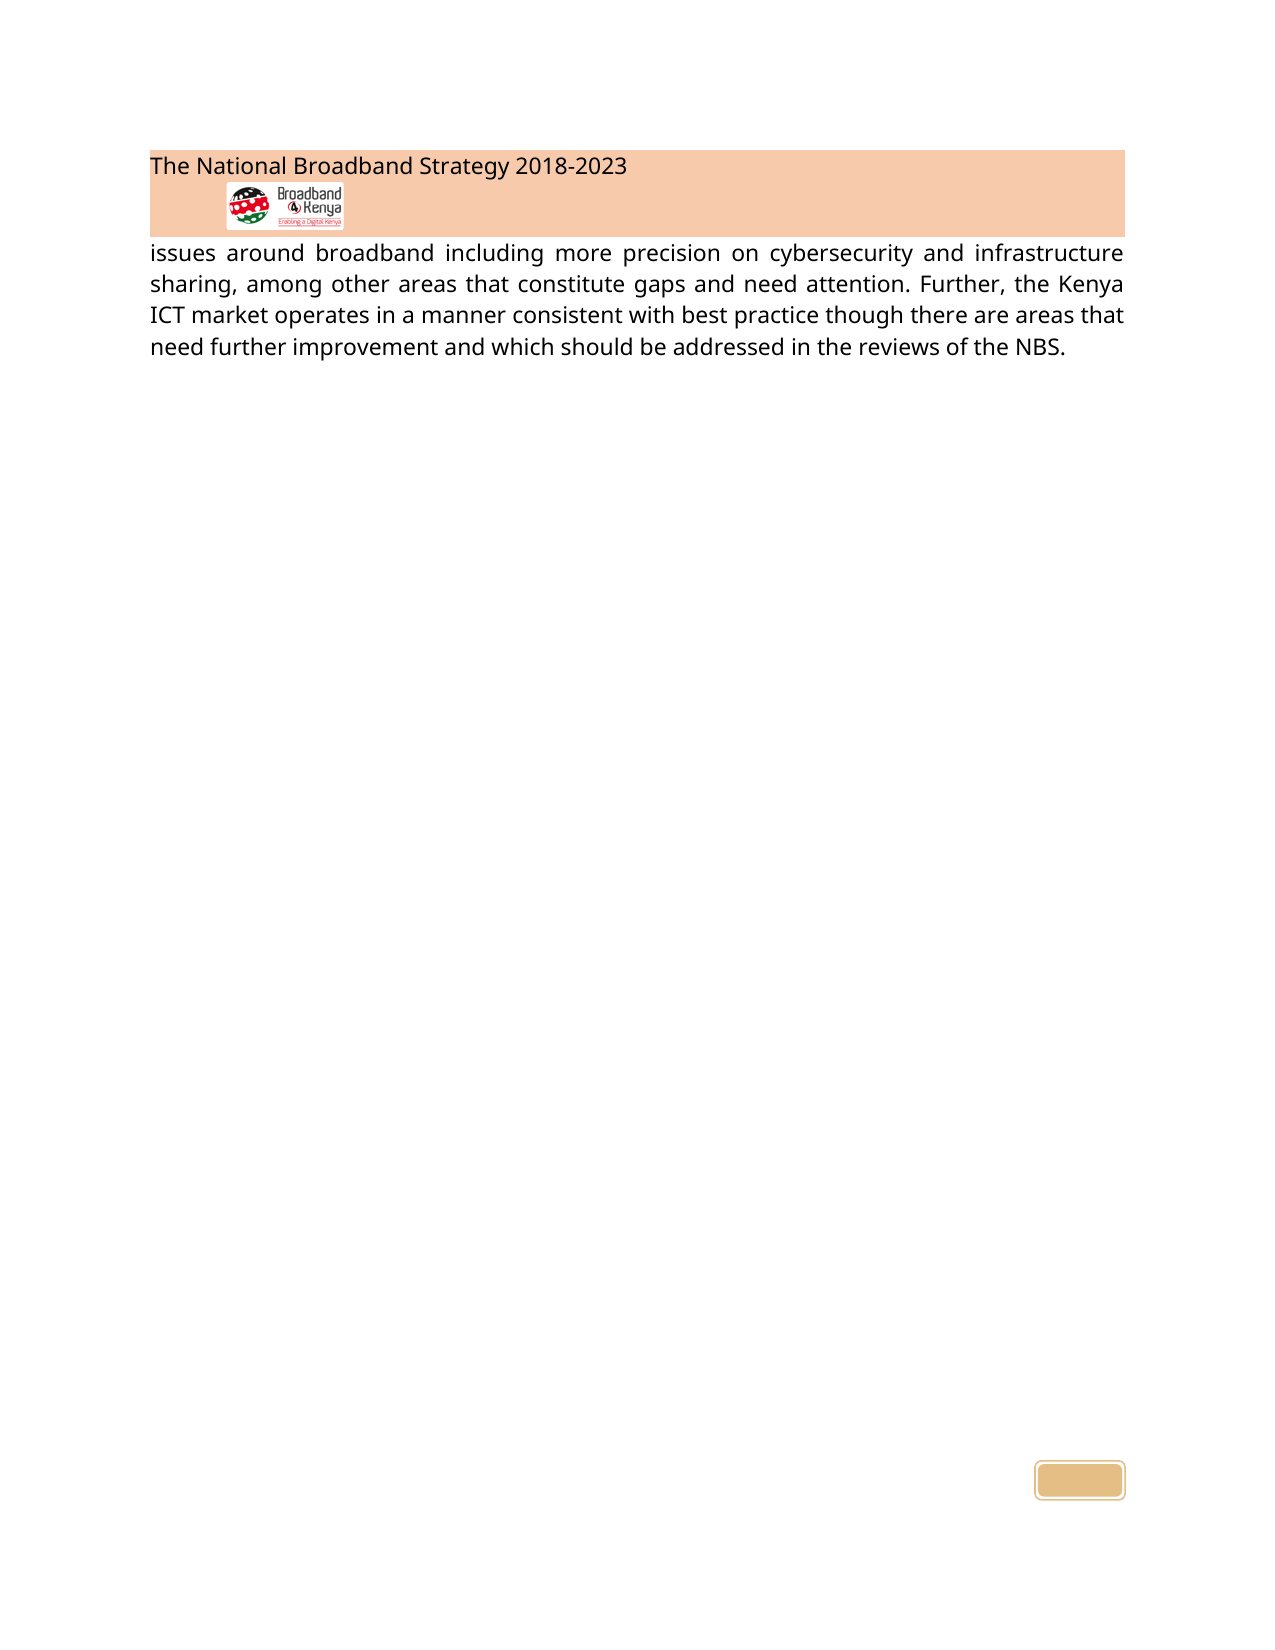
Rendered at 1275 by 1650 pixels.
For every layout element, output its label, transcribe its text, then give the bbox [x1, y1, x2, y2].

text issues around broadband including more precision on cybersecurity and infrastructure sharing, among other areas that constitute gaps and need attention. Further, the Kenya ICT market operates in a manner consistent with best practice though there are areas that need further improvement and which should be addressed in the reviews of the NBS. [150, 237, 1125, 362]
picture [226, 182, 344, 230]
